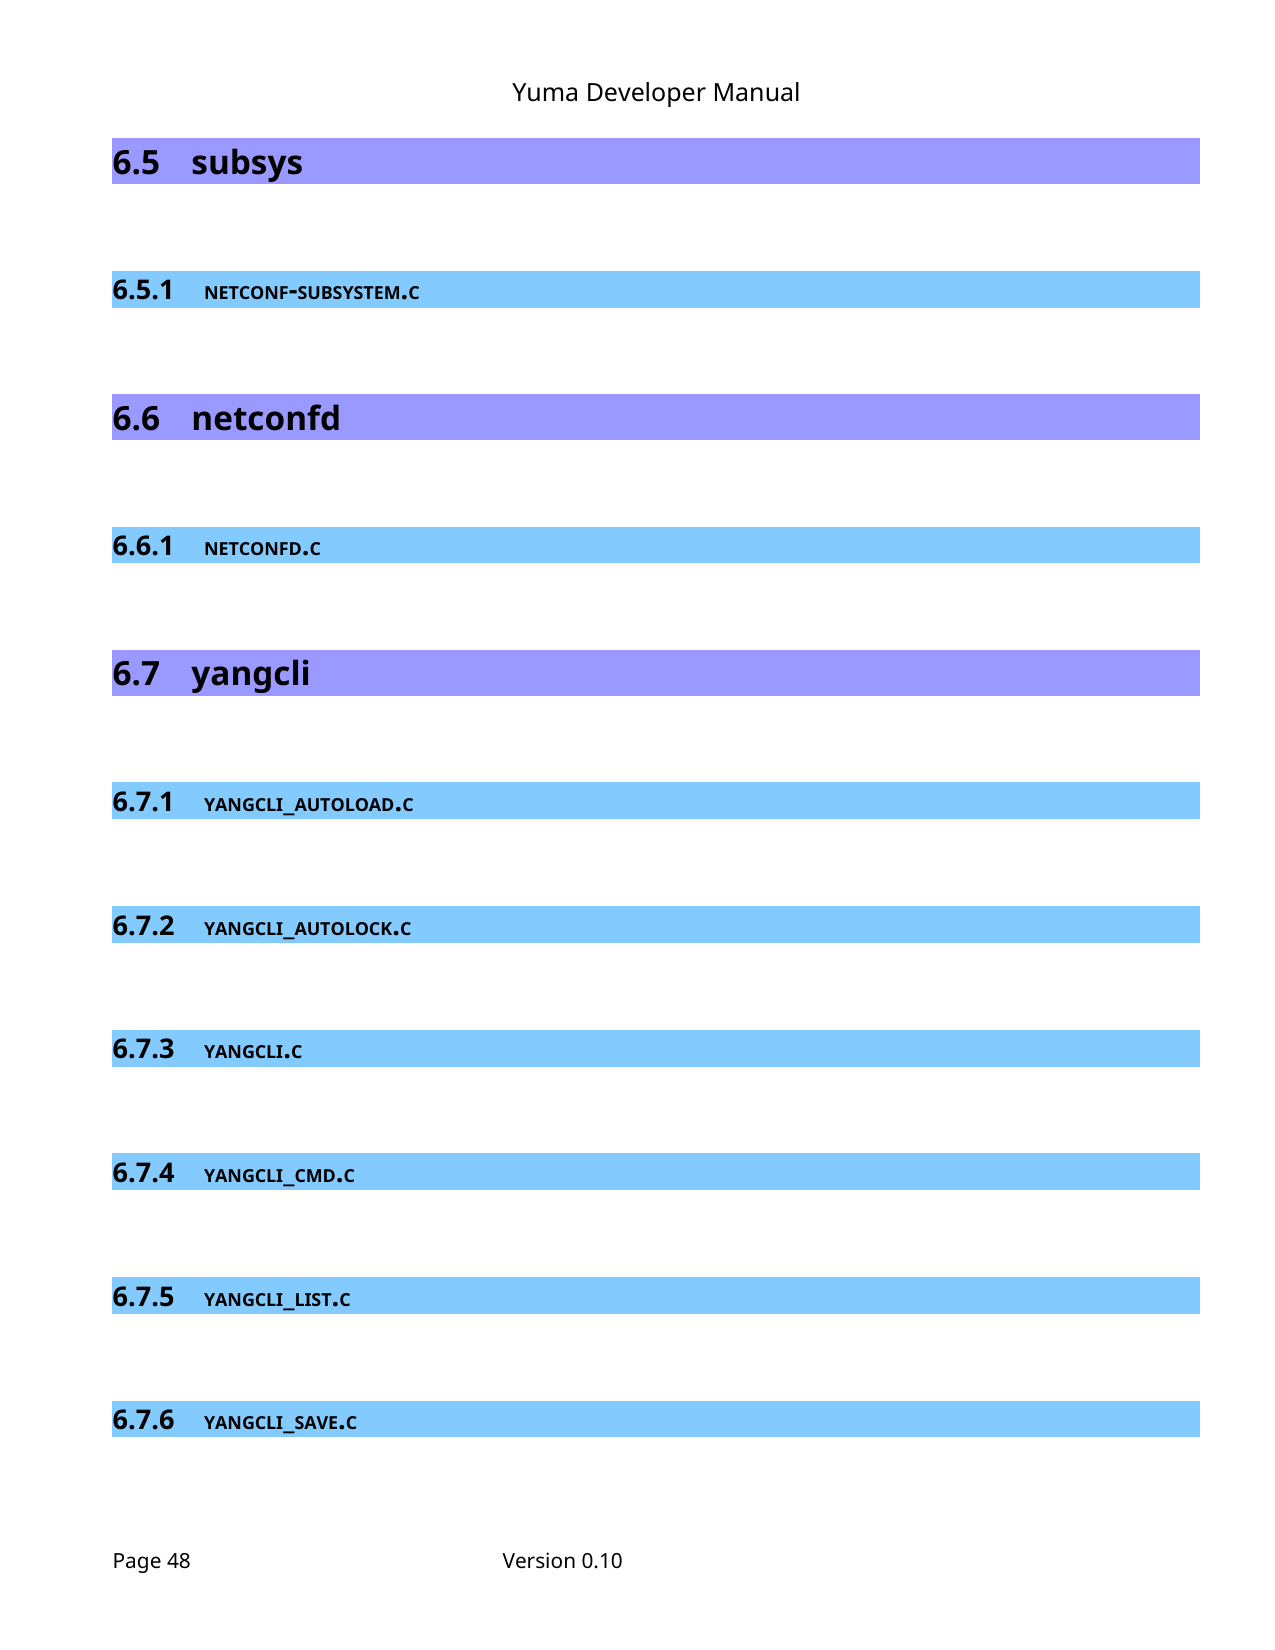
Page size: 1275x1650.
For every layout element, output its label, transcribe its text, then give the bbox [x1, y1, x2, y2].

subtitle netconfd.c [112, 527, 1200, 563]
subtitle yangcli_autoload.c [112, 782, 1200, 819]
subtitle yangcli [112, 650, 1200, 696]
subtitle yangcli_cmd.c [112, 1153, 1200, 1190]
subtitle subsys [112, 138, 1200, 184]
subtitle yangcli.c [112, 1030, 1200, 1067]
subtitle netconfd [112, 394, 1200, 440]
subtitle yangcli_list.c [112, 1277, 1200, 1314]
subtitle yangcli_save.c [112, 1401, 1200, 1437]
subtitle netconf-subsystem.c [112, 271, 1200, 308]
subtitle yangcli_autolock.c [112, 906, 1200, 943]
